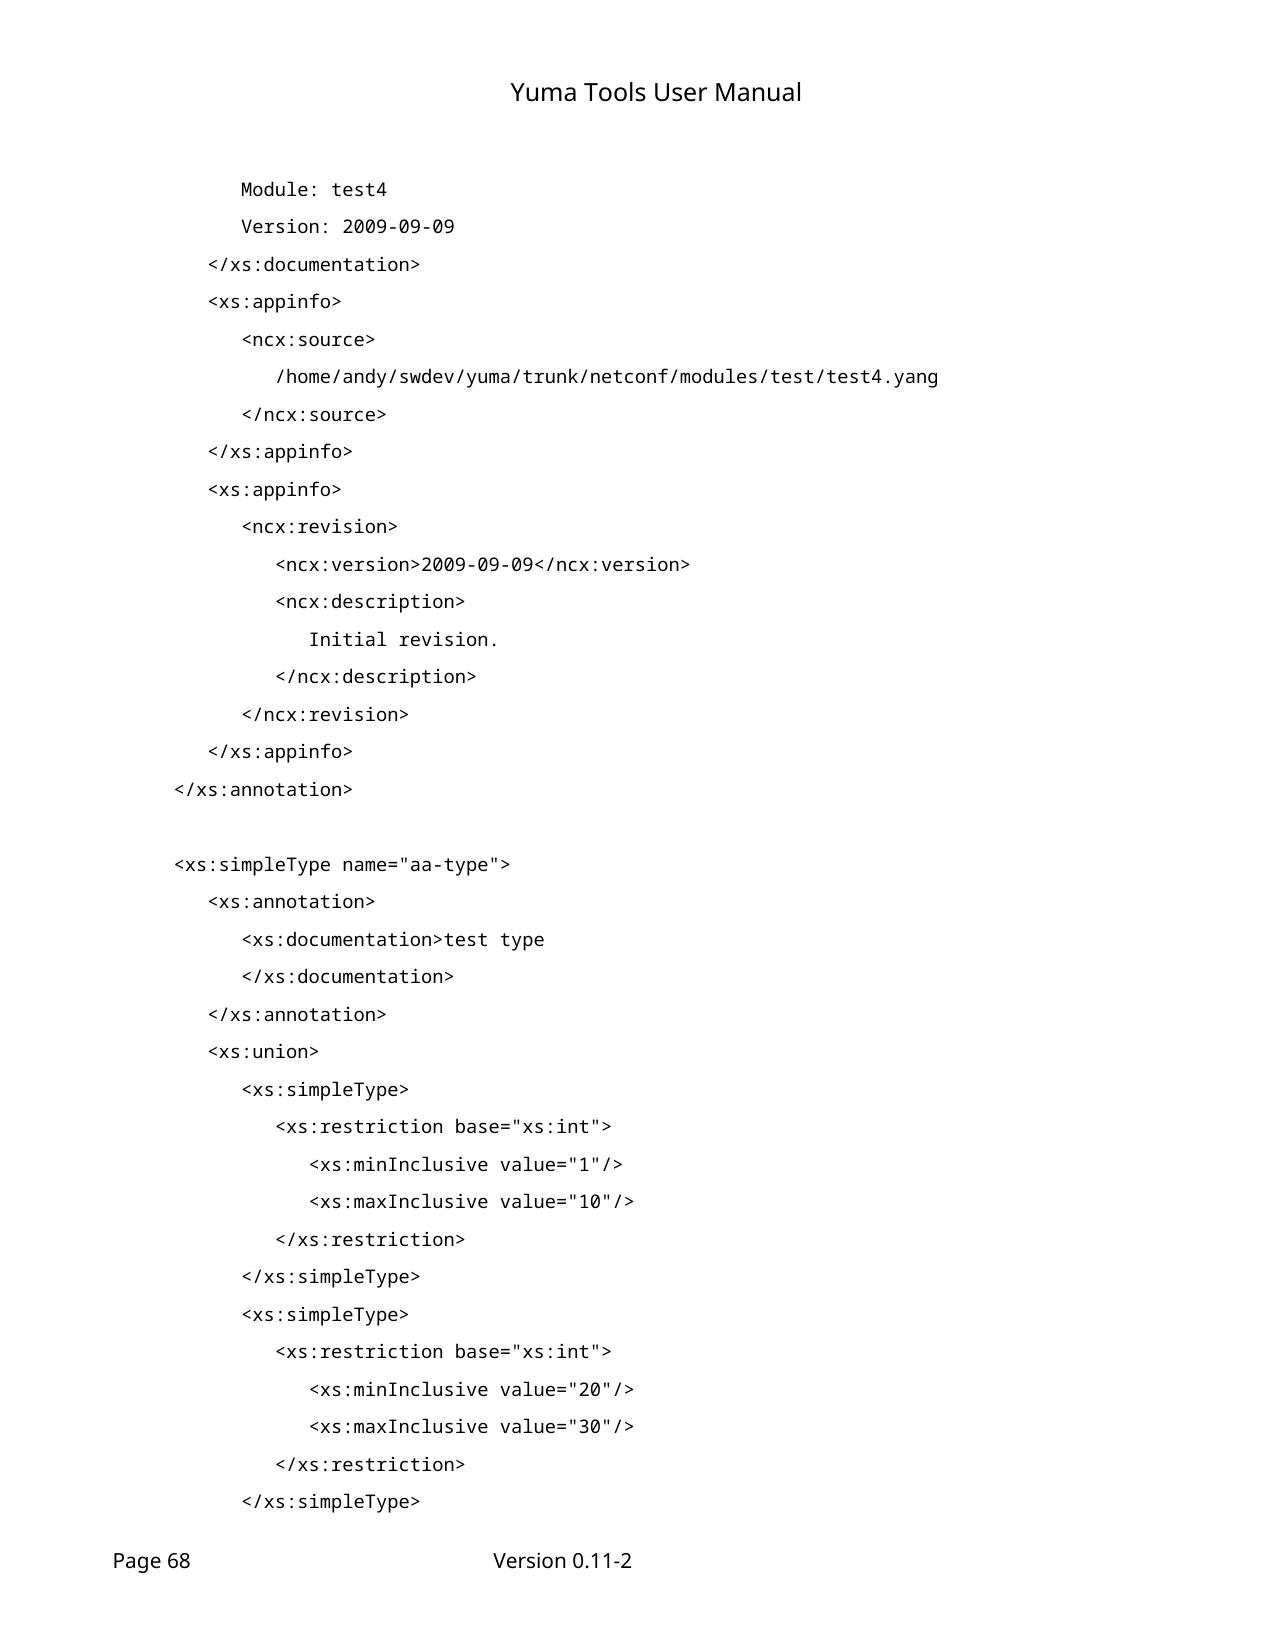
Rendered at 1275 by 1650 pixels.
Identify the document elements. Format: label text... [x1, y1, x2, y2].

text <ncx:version>2009-09-09</ncx:version> [139, 551, 1200, 577]
text </xs:documentation> [139, 251, 1200, 277]
text <xs:minInclusive value="1"/> [139, 1151, 1200, 1177]
text </xs:restriction> [139, 1226, 1200, 1252]
text <xs:maxInclusive value="10"/> [139, 1188, 1200, 1214]
text </ncx:description> [139, 663, 1200, 689]
text </xs:simpleType> [139, 1263, 1200, 1289]
text <xs:simpleType> [139, 1301, 1200, 1327]
text <xs:restriction base="xs:int"> [139, 1113, 1200, 1139]
text Version: 2009-09-09 [139, 213, 1200, 239]
text </xs:restriction> [139, 1451, 1200, 1477]
text <ncx:description> [139, 588, 1200, 614]
text Initial revision. [139, 626, 1200, 652]
text Module: test4 [139, 176, 1200, 202]
text </xs:appinfo> [139, 738, 1200, 764]
text <xs:documentation>test type [139, 926, 1200, 952]
text </xs:appinfo> [139, 438, 1200, 464]
text </xs:annotation> [139, 776, 1200, 802]
text <xs:annotation> [139, 888, 1200, 914]
text <ncx:source> [139, 326, 1200, 352]
text </xs:simpleType> [139, 1488, 1200, 1514]
text <xs:appinfo> [139, 476, 1200, 502]
text <xs:simpleType name="aa-type"> [139, 851, 1200, 877]
text <ncx:revision> [139, 513, 1200, 539]
text </xs:annotation> [139, 1001, 1200, 1027]
text <xs:restriction base="xs:int"> [139, 1338, 1200, 1364]
text <xs:appinfo> [139, 288, 1200, 314]
text </xs:documentation> [139, 963, 1200, 989]
text <xs:union> [139, 1038, 1200, 1064]
text <xs:simpleType> [139, 1076, 1200, 1102]
text /home/andy/swdev/yuma/trunk/netconf/modules/test/test4.yang [139, 363, 1200, 389]
text </ncx:source> [139, 401, 1200, 427]
text <xs:maxInclusive value="30"/> [139, 1413, 1200, 1439]
text </ncx:revision> [139, 701, 1200, 727]
text <xs:minInclusive value="20"/> [139, 1376, 1200, 1402]
